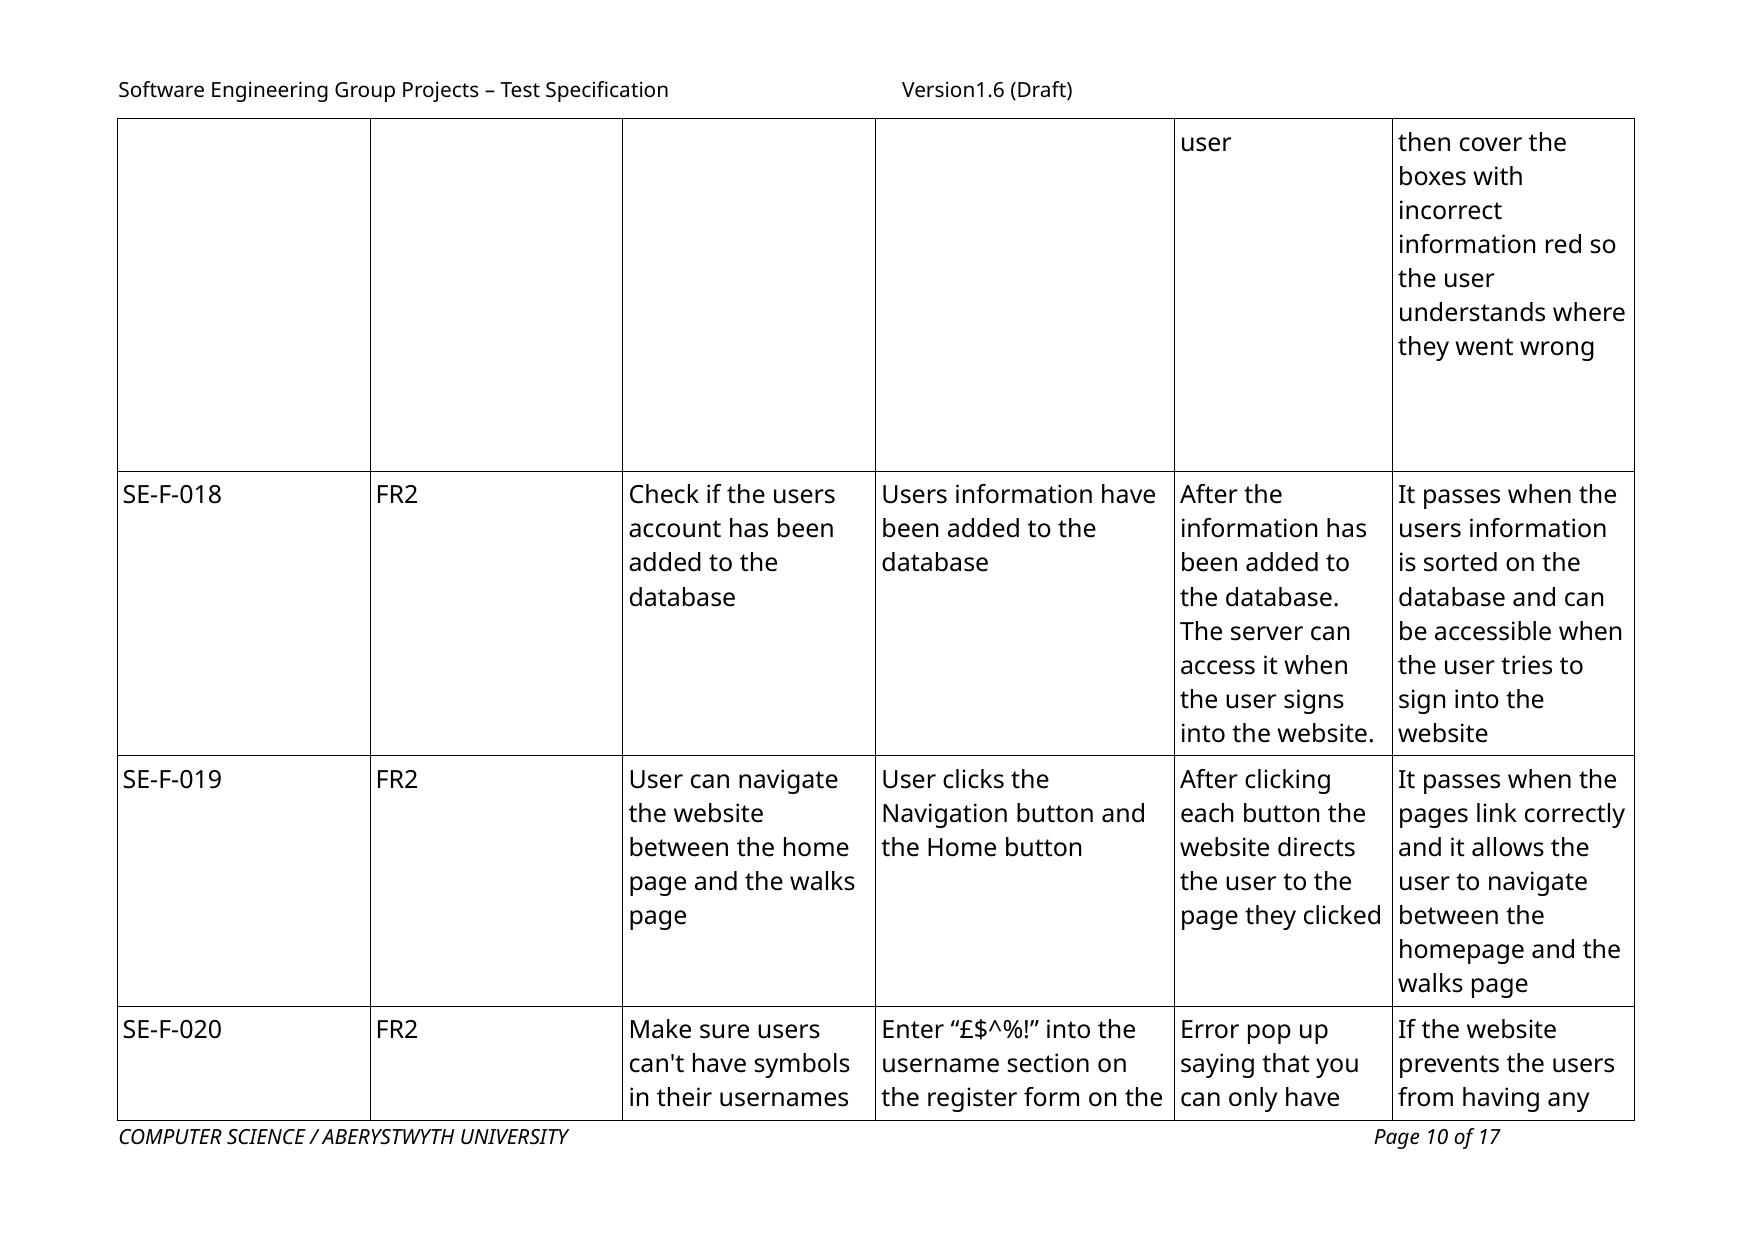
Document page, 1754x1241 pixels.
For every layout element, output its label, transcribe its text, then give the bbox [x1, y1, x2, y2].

table_cell Make sure users can't have symbols in their usernames [623, 1007, 875, 1120]
table_cell Check if the users account has been added to the database [623, 472, 875, 755]
table_cell SE-F-018 [118, 472, 370, 755]
table_cell FR2 [371, 472, 622, 755]
table_cell [623, 119, 875, 471]
table_cell After clicking each button the website directs the user to the page they clicked [1175, 756, 1392, 1006]
table_cell SE-F-019 [118, 756, 370, 1006]
table_cell Users information have been added to the database [876, 472, 1174, 755]
table_cell FR2 [371, 756, 622, 1006]
table_cell SE-F-020 [118, 1007, 370, 1120]
table_cell User can navigate the website between the home page and the walks page [623, 756, 875, 1006]
table_cell [371, 119, 622, 471]
table_cell [118, 119, 370, 471]
table_cell then cover the boxes with incorrect information red so the user understands where they went wrong [1393, 119, 1634, 471]
table_cell After the information has been added to the database. The server can access it when the user signs into the website. [1175, 472, 1392, 755]
table_cell It passes when the pages link correctly and it allows the user to navigate between the homepage and the walks page [1393, 756, 1634, 1006]
table_cell [876, 119, 1174, 471]
table_cell User clicks the Navigation button and the Home button [876, 756, 1174, 1006]
table_cell FR2 [371, 1007, 622, 1120]
table_cell If the website prevents the users from having any [1393, 1007, 1634, 1120]
table_cell user [1175, 119, 1392, 471]
table_cell Enter “£$^%!” into the username section on the register form on the [876, 1007, 1174, 1120]
table_cell Error pop up saying that you can only have [1175, 1007, 1392, 1120]
table_cell It passes when the users information is sorted on the database and can be accessible when the user tries to sign into the website [1393, 472, 1634, 755]
